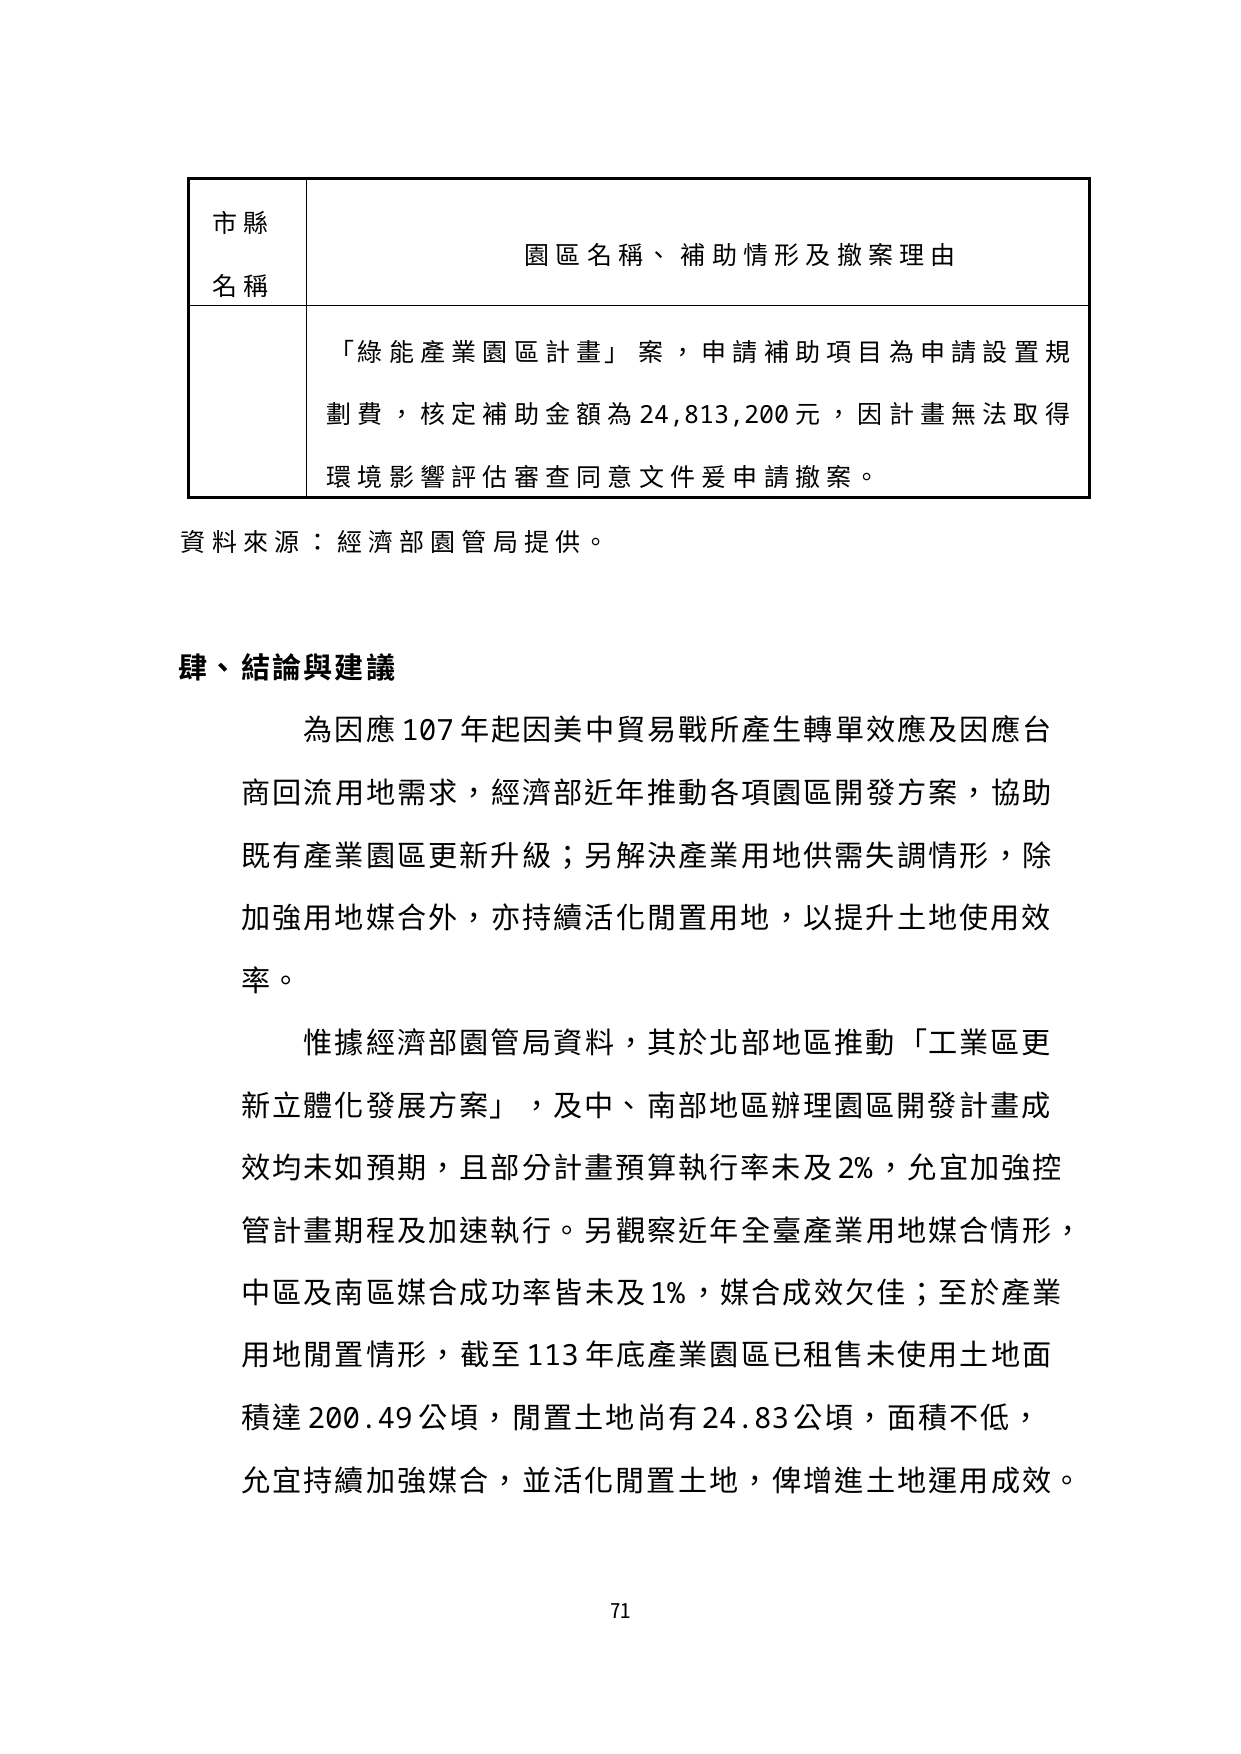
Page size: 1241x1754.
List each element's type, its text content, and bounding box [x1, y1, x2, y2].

text 資料來源：經濟部園管局提供。 [177, 499, 1063, 562]
table_cell 「綠能產業園區計畫」案，申請補助項目為申請設置規劃費，核定補助金額為24,813,200元，因計畫無法取得環境影響評估審查同意文件爰申請撤案。 [307, 306, 1088, 496]
table_cell [190, 306, 306, 496]
text 肆、結論與建議 [177, 624, 1063, 687]
table_header 市縣名稱 [190, 180, 306, 305]
text 惟據經濟部園管局資料，其於北部地區推動「工業區更新立體化發展方案」，及中、南部地區辦理園區開發計畫成效均未如預期，且部分計畫預算執行率未及2%，允宜加強控管計畫期程及加速執行。另觀察近年全臺產業用地媒合情形，中區及南區媒合成功率皆未及1%，媒合成效欠佳；至於產業用地閒置情形，截至113年底產業園區已租售未使用土地面積達200.49公頃，閒置土地尚有24.83公頃，面積不低，允宜持續加強媒合，並活化閒置土地，俾增進土地運用成效。 [236, 999, 1063, 1499]
table_header 園區名稱、補助情形及撤案理由 [307, 180, 1088, 305]
text 為因應107年起因美中貿易戰所產生轉單效應及因應台商回流用地需求，經濟部近年推動各項園區開發方案，協助既有產業園區更新升級；另解決產業用地供需失調情形，除加強用地媒合外，亦持續活化閒置用地，以提升土地使用效率。 [236, 687, 1063, 999]
